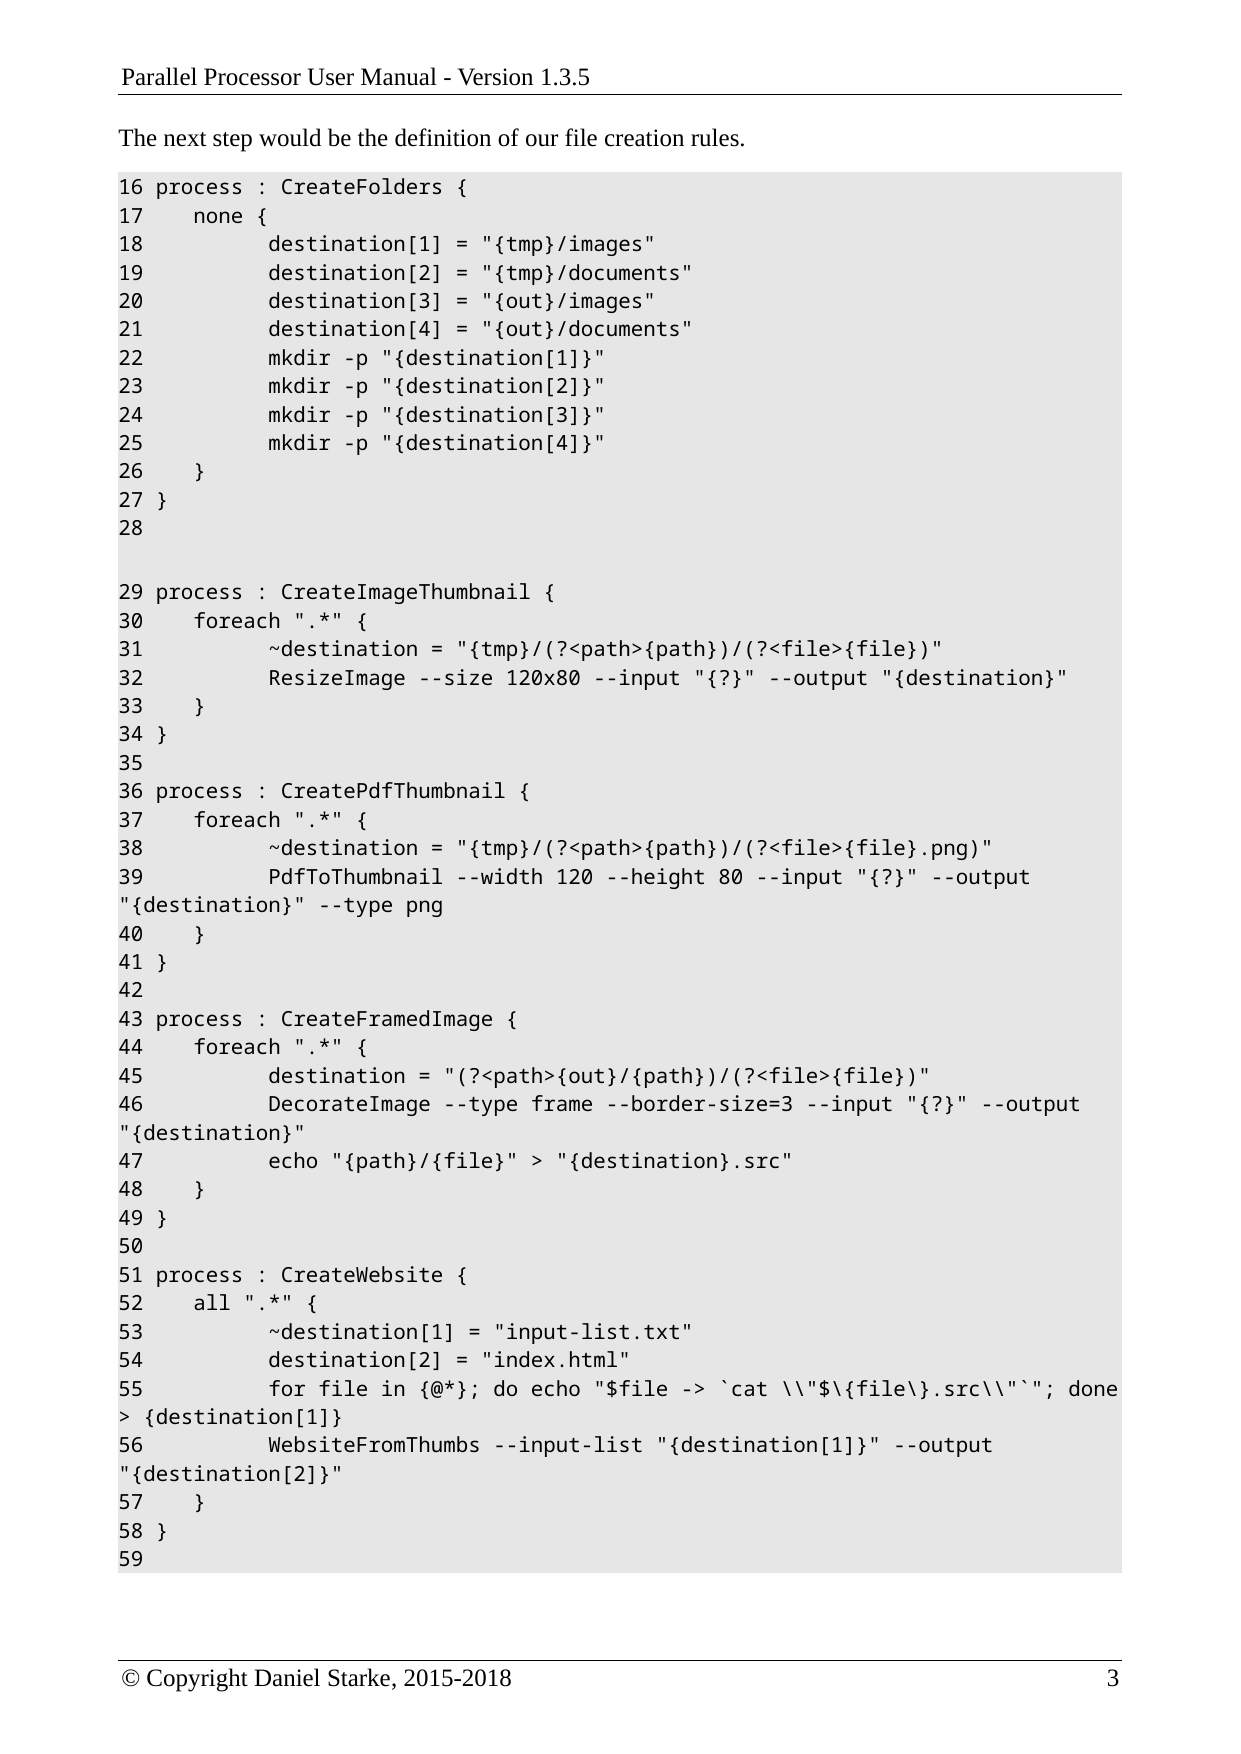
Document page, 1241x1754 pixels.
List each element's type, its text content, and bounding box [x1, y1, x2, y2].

text The next step would be the definition of our file creation rules. [118, 123, 1122, 152]
text 29 process : CreateImageThumbnail { 30 foreach ".*" { 31 ~destination = "{tmp}/(?<path>{path})/(?<file>{file})" 32 ResizeImage --size 120x80 --input "{?}" --output "{destination}" 33 } 34 } 35 36 process : CreatePdfThumbnail { 37 foreach ".*" { 38 ~destination = "{tmp}/(?<path>{path})/(?<file>{file}.png)" 39 PdfToThumbnail --width 120 --height 80 --input "{?}" --output "{destination}" --type png 40 } 41 } 42 43 process : CreateFramedImage { 44 foreach ".*" { 45 destination = "(?<path>{out}/{path})/(?<file>{file})" 46 DecorateImage --type frame --border-size=3 --input "{?}" --output "{destination}" 47 echo "{path}/{file}" > "{destination}.src" 48 } 49 } 50 51 process : CreateWebsite { 52 all ".*" { 53 ~destination[1] = "input-list.txt" 54 destination[2] = "index.html" 55 for file in {@*}; do echo "$file -> `cat \\"$\{file\}.src\\"`"; done > {destination[1]} 56 WebsiteFromThumbs --input-list "{destination[1]}" --output "{destination[2]}" 57 } 58 } 59 [118, 577, 1122, 1573]
text 16 process : CreateFolders { 17 none { 18 destination[1] = "{tmp}/images" 19 destination[2] = "{tmp}/documents" 20 destination[3] = "{out}/images" 21 destination[4] = "{out}/documents" 22 mkdir -p "{destination[1]}" 23 mkdir -p "{destination[2]}" 24 mkdir -p "{destination[3]}" 25 mkdir -p "{destination[4]}" 26 } 27 } 28 [118, 172, 1122, 542]
